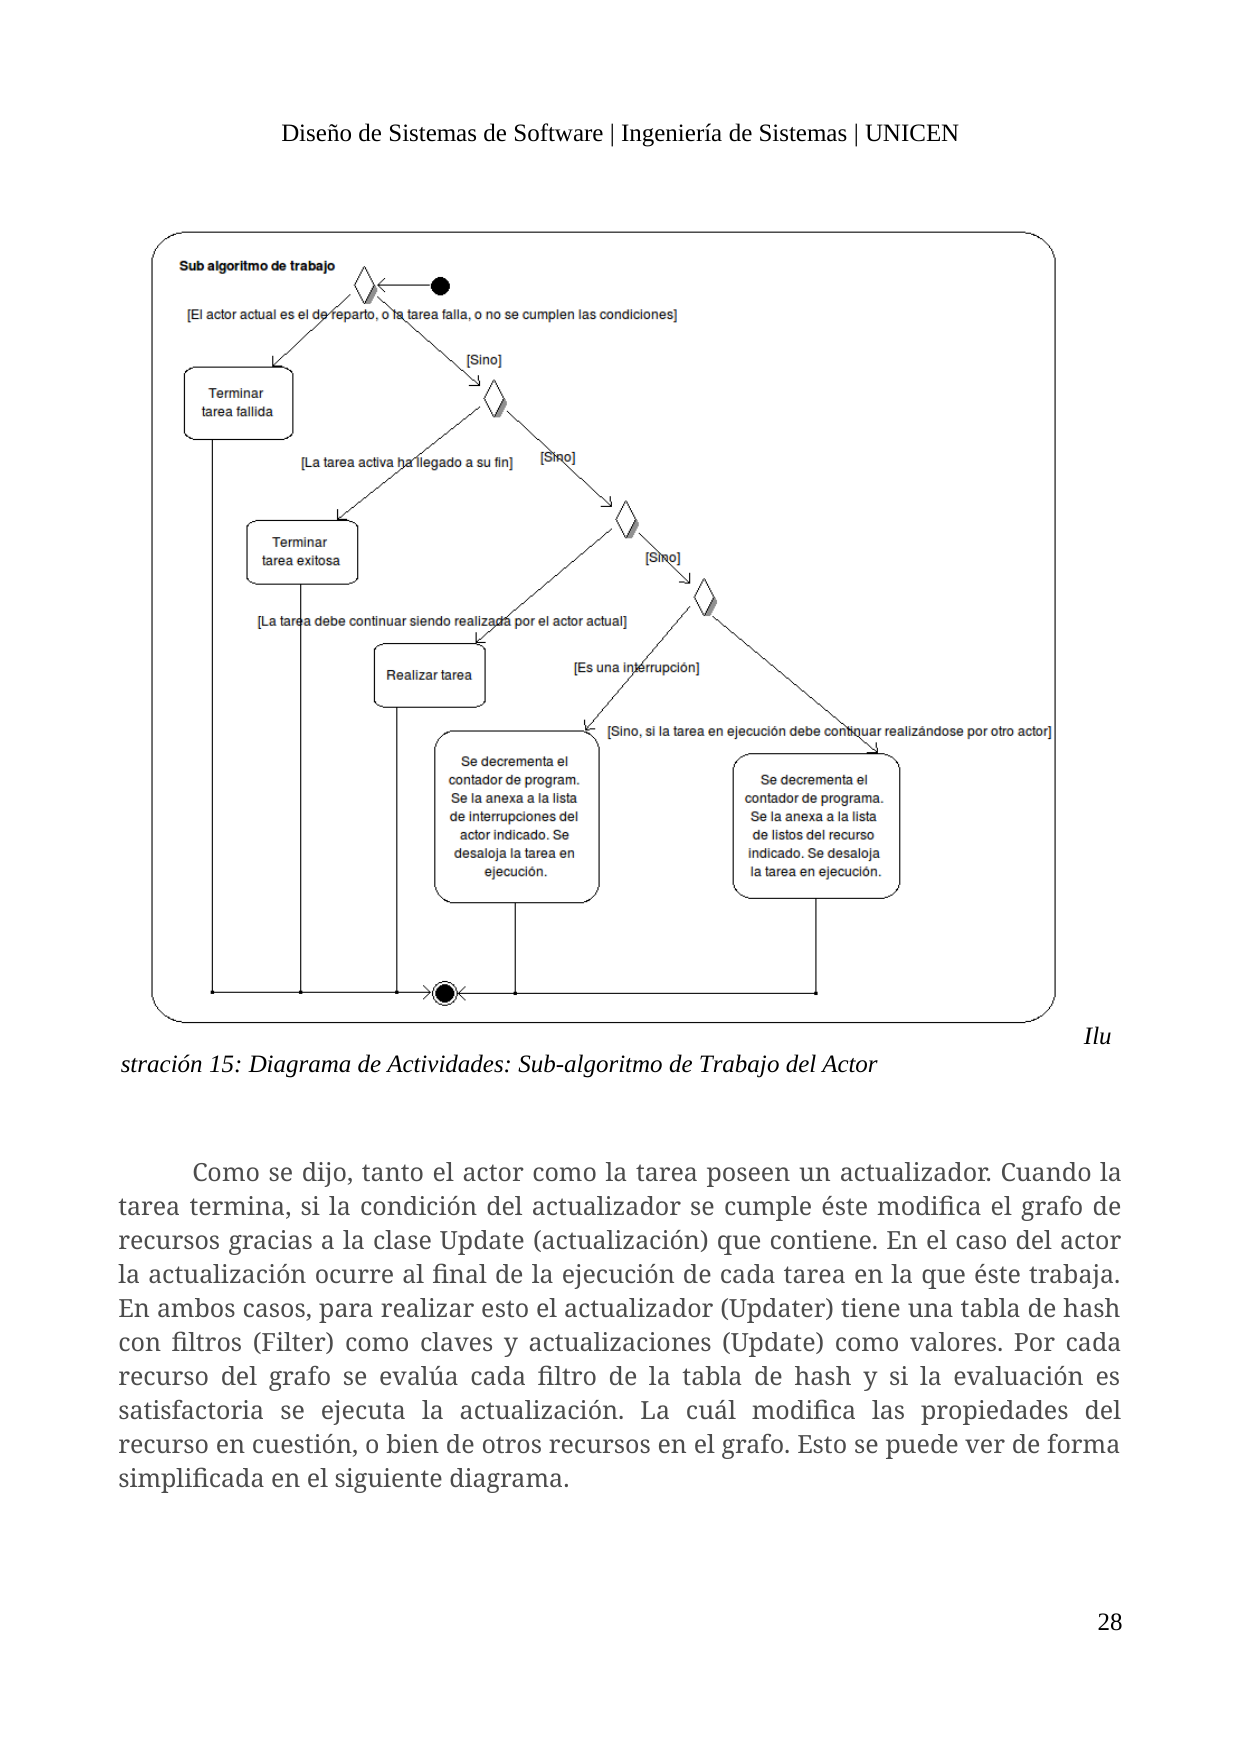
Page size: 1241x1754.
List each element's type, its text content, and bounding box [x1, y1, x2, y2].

text Como se dijo, tanto el actor como la tarea poseen un actualizador. Cuando la tarea termina, si la condición del actualizador se cumple éste modifica el grafo de recursos gracias a la clase Update (actualización) que contiene. En el caso del actor la actualización ocurre al final de la ejecución de cada tarea en la que éste trabaja. En ambos casos, para realizar esto el actualizador (Updater) tiene una tabla de hash con filtros (Filter) como claves y actualizaciones (Update) como valores. Por cada recurso del grafo se evalúa cada filtro de la tabla de hash y si la evaluación es satisfactoria se ejecuta la actualización. La cuál modifica las propiedades del recurso en cuestión, o bien de otros recursos en el grafo. Esto se puede ver de forma simplificada en el siguiente diagrama. [118, 1154, 1122, 1495]
text Ilustración 15: Diagrama de Actividades: Sub-algoritmo de Trabajo del Actor [121, 200, 1116, 1078]
picture [137, 209, 1068, 1035]
